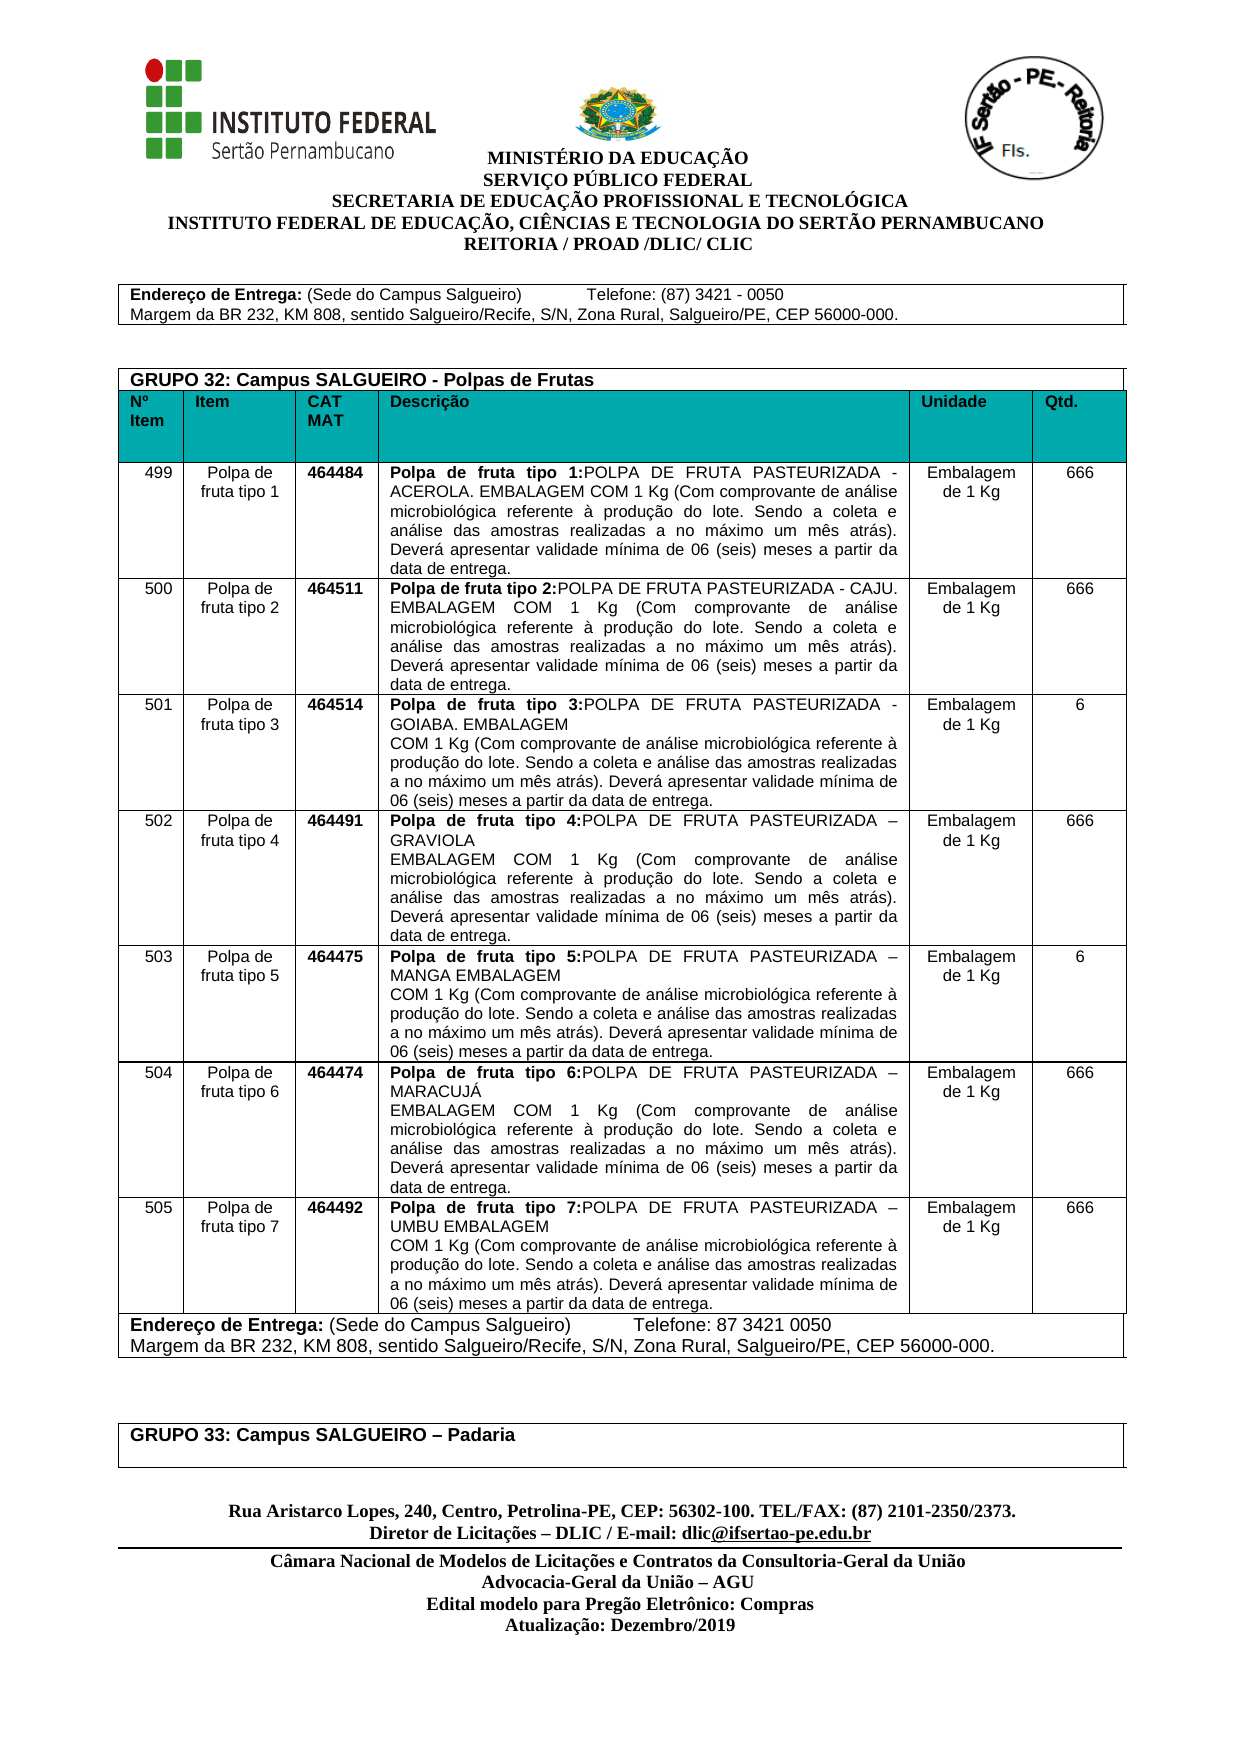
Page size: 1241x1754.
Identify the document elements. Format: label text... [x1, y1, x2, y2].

picture [957, 45, 1111, 186]
table_header GRUPO 32: Campus SALGUEIRO - Polpas de Frutas [119, 369, 1123, 390]
table_cell Polpa de fruta tipo 4:POLPA DE FRUTA PASTEURIZADA – GRAVIOLA EMBALAGEM COM 1 Kg (Com comprovante de análise microbiológica referente à produção do lote. Sendo a coleta e análise das amostras realizadas a no máximo um mês atrás). Deverá apresentar validade mínima de 06 (seis) meses a partir da data de entrega. [379, 811, 909, 945]
table_cell 666 [1033, 579, 1126, 694]
table_cell Embalagem de 1 Kg [910, 463, 1032, 578]
table_cell 502 [119, 811, 183, 945]
table_cell Polpa de fruta tipo 1:POLPA DE FRUTA PASTEURIZADA - ACEROLA. EMBALAGEM COM 1 Kg (Com comprovante de análise microbiológica referente à produção do lote. Sendo a coleta e análise das amostras realizadas a no máximo um mês atrás). Deverá apresentar validade mínima de 06 (seis) meses a partir da data de entrega. [379, 463, 909, 578]
table_cell 464514 [296, 695, 378, 810]
table_cell Unidade [910, 391, 1032, 462]
table_cell 464475 [296, 946, 378, 1061]
table_cell Polpa de fruta tipo 3 [184, 695, 295, 810]
table_cell 666 [1033, 1198, 1126, 1313]
table_cell Embalagem de 1 Kg [910, 1198, 1032, 1313]
table_cell 500 [119, 579, 183, 694]
table_cell Embalagem de 1 Kg [910, 811, 1032, 945]
table_cell Polpa de fruta tipo 7 [184, 1198, 295, 1313]
table_cell 499 [119, 463, 183, 578]
table_cell Polpa de fruta tipo 5:POLPA DE FRUTA PASTEURIZADA – MANGA EMBALAGEM COM 1 Kg (Com comprovante de análise microbiológica referente à produção do lote. Sendo a coleta e análise das amostras realizadas a no máximo um mês atrás). Deverá apresentar validade mínima de 06 (seis) meses a partir da data de entrega. [379, 946, 909, 1061]
table_cell 464491 [296, 811, 378, 945]
table_cell Polpa de fruta tipo 7:POLPA DE FRUTA PASTEURIZADA – UMBU EMBALAGEM COM 1 Kg (Com comprovante de análise microbiológica referente à produção do lote. Sendo a coleta e análise das amostras realizadas a no máximo um mês atrás). Deverá apresentar validade mínima de 06 (seis) meses a partir da data de entrega. [379, 1198, 909, 1313]
table_cell 666 [1033, 1063, 1126, 1197]
table_cell Polpa de fruta tipo 2:POLPA DE FRUTA PASTEURIZADA - CAJU. EMBALAGEM COM 1 Kg (Com comprovante de análise microbiológica referente à produção do lote. Sendo a coleta e análise das amostras realizadas a no máximo um mês atrás). Deverá apresentar validade mínima de 06 (seis) meses a partir da data de entrega. [379, 579, 909, 694]
table_cell 505 [119, 1198, 183, 1313]
table_cell Endereço de Entrega: (Sede do Campus Salgueiro) Telefone: (87) 3421 - 0050 Margem da BR 232, KM 808, sentido Salgueiro/Recife, S/N, Zona Rural, Salgueiro/PE, CEP 56000-000. [119, 285, 1123, 323]
picture [145, 58, 435, 159]
table_cell 464492 [296, 1198, 378, 1313]
table_cell Polpa de fruta tipo 4 [184, 811, 295, 945]
table_cell 6 [1033, 695, 1126, 810]
table_cell 464511 [296, 579, 378, 694]
table_cell 501 [119, 695, 183, 810]
table_cell Embalagem de 1 Kg [910, 695, 1032, 810]
table_cell Embalagem de 1 Kg [910, 1063, 1032, 1197]
table_cell Polpa de fruta tipo 2 [184, 579, 295, 694]
table_cell Polpa de fruta tipo 6:POLPA DE FRUTA PASTEURIZADA – MARACUJÁ EMBALAGEM COM 1 Kg (Com comprovante de análise microbiológica referente à produção do lote. Sendo a coleta e análise das amostras realizadas a no máximo um mês atrás). Deverá apresentar validade mínima de 06 (seis) meses a partir da data de entrega. [379, 1063, 909, 1197]
table_cell 6 [1033, 946, 1126, 1061]
table_cell Polpa de fruta tipo 5 [184, 946, 295, 1061]
table_cell Descrição [379, 391, 909, 462]
table_cell Embalagem de 1 Kg [910, 946, 1032, 1061]
table_cell 464484 [296, 463, 378, 578]
table_cell Polpa de fruta tipo 1 [184, 463, 295, 578]
table_header GRUPO 33: Campus SALGUEIRO – Padaria [119, 1424, 1123, 1467]
table_cell Item [184, 391, 295, 462]
table_cell Polpa de fruta tipo 6 [184, 1063, 295, 1197]
table_cell Qtd. [1033, 391, 1126, 462]
table_cell CAT MAT [296, 391, 378, 462]
table_cell Embalagem de 1 Kg [910, 579, 1032, 694]
table_cell 504 [119, 1063, 183, 1197]
table_cell Endereço de Entrega: (Sede do Campus Salgueiro) Telefone: 87 3421 0050 Margem da BR 232, KM 808, sentido Salgueiro/Recife, S/N, Zona Rural, Salgueiro/PE, CEP 56000-000. [119, 1314, 1123, 1357]
table_cell 666 [1033, 463, 1126, 578]
table_cell 503 [119, 946, 183, 1061]
table_cell 464474 [296, 1063, 378, 1197]
table_cell Nº Item [119, 391, 183, 462]
picture [575, 87, 661, 141]
table_cell Polpa de fruta tipo 3:POLPA DE FRUTA PASTEURIZADA - GOIABA. EMBALAGEM COM 1 Kg (Com comprovante de análise microbiológica referente à produção do lote. Sendo a coleta e análise das amostras realizadas a no máximo um mês atrás). Deverá apresentar validade mínima de 06 (seis) meses a partir da data de entrega. [379, 695, 909, 810]
table_cell 666 [1033, 811, 1126, 945]
